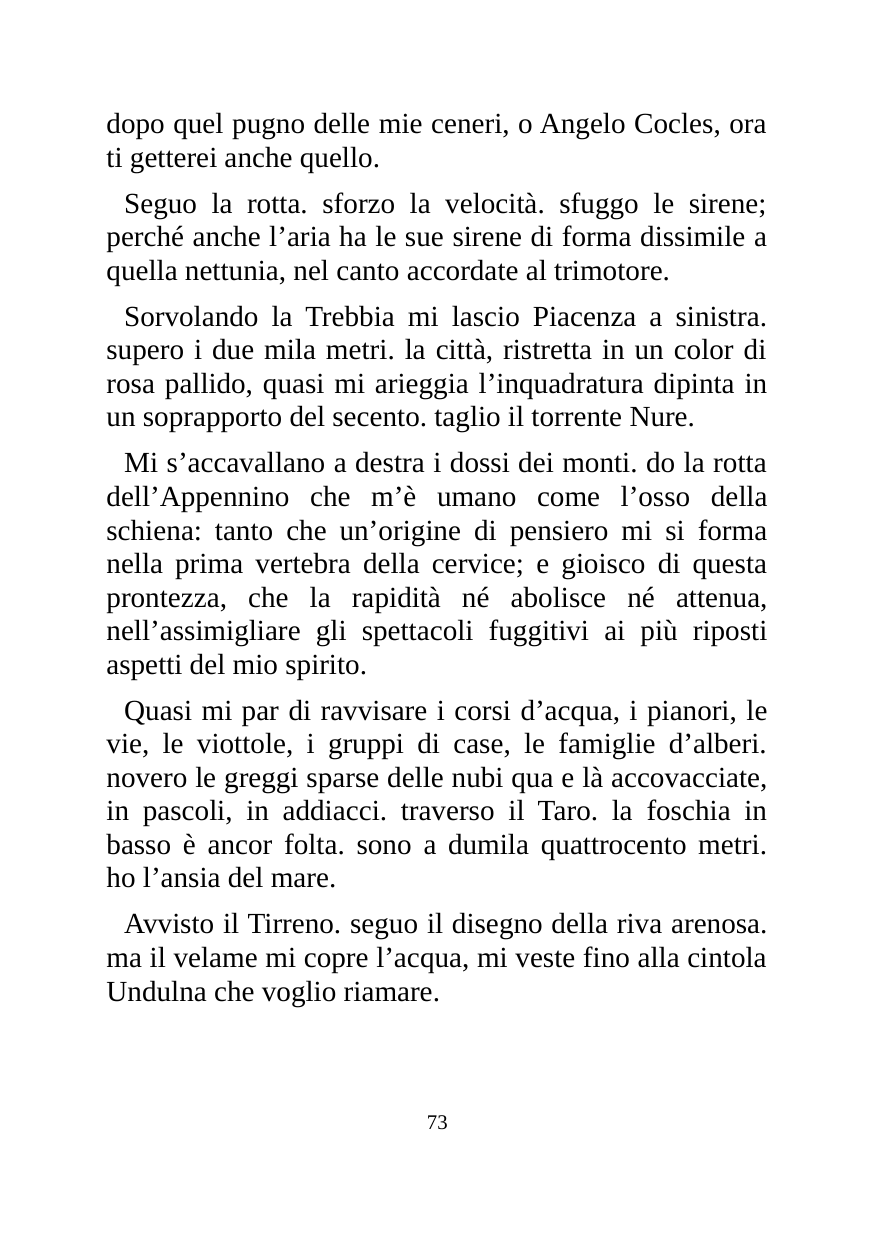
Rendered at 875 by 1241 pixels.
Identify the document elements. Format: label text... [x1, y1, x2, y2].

text Quasi mi par di ravvisare i corsi d’acqua, i pianori, le vie, le viottole, i gruppi di case, le famiglie d’alberi. novero le greggi sparse delle nubi qua e là accovacciate, in pascoli, in addiacci. traverso il Taro. la foschia in basso è ancor folta. sono a dumila quattrocento metri. ho l’ansia del mare. [106, 693, 768, 894]
text Avvisto il Tirreno. seguo il disegno della riva arenosa. ma il velame mi copre l’acqua, mi veste fino alla cintola Undulna che voglio riamare. [106, 907, 768, 1007]
text dopo quel pugno delle mie ceneri, o Angelo Cocles, ora ti getterei anche quello. [106, 106, 768, 173]
text Mi s’accavallano a destra i dossi dei monti. do la rotta dell’Appennino che m’è umano come l’osso della schiena: tanto che un’origine di pensiero mi si forma nella prima vertebra della cervice; e gioisco di questa prontezza, che la rapidità né abolisce né attenua, nell’assimigliare gli spettacoli fuggitivi ai più riposti aspetti del mio spirito. [106, 446, 768, 680]
text Seguo la rotta. sforzo la velocità. sfuggo le sirene; perché anche l’aria ha le sue sirene di forma dissimile a quella nettunia, nel canto accordate al trimotore. [106, 186, 768, 286]
text Sorvolando la Trebbia mi lascio Piacenza a sinistra. supero i due mila metri. la città, ristretta in un color di rosa pallido, quasi mi arieggia l’inquadratura dipinta in un soprapporto del secento. taglio il torrente Nure. [106, 299, 768, 433]
